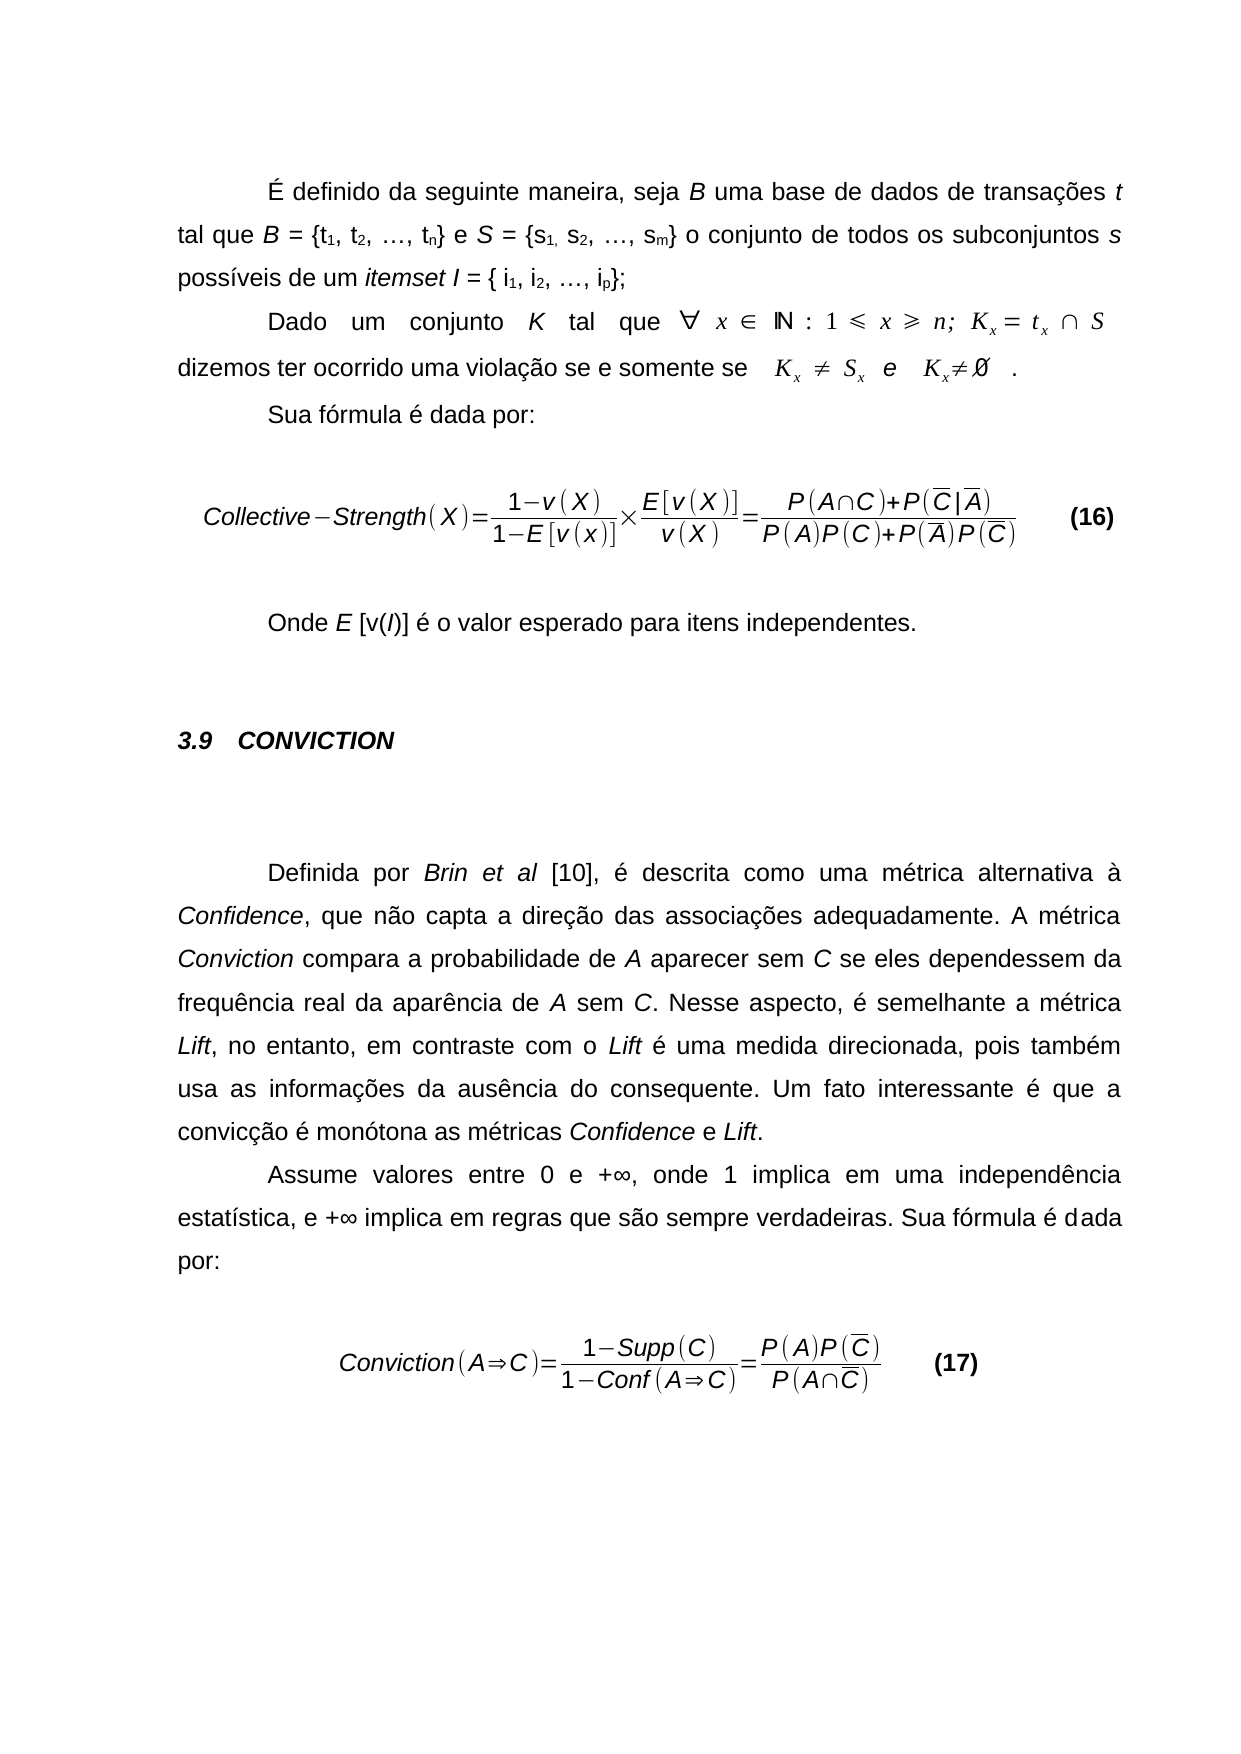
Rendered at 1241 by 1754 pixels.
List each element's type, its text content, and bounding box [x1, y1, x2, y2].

text (17) [177, 1333, 1122, 1396]
text Dado um conjunto K tal que dizemos ter ocorrido uma violação se e somente se e . [177, 307, 1122, 386]
text Definida por Brin et al [10], é descrita como uma métrica alternativa à Confidence, que não capta a direção das associações adequadamente. A métrica Conviction compara a probabilidade de A aparecer sem C se eles dependessem da frequência real da aparência de A sem C. Nesse aspecto, é semelhante a métrica Lift, no entanto, em contraste com o Lift é uma medida direcionada, pois também usa as informações da ausência do consequente. Um fato interessante é que a convicção é monótona as métricas Confidence e Lift. [177, 858, 1122, 1146]
subtitle CONVICTION [177, 726, 1122, 754]
text Assume valores entre 0 e +∞, onde 1 implica em uma independência estatística, e +∞ implica em regras que são sempre verdadeiras. Sua fórmula é dada por: [177, 1160, 1122, 1275]
text É definido da seguinte maneira, seja B uma base de dados de transações t tal que B = {t1, t2, …, tn} e S = {s1, s2, …, sm} o conjunto de todos os subconjuntos s possíveis de um itemset I = { i1, i2, …, ip}; [177, 177, 1122, 292]
text (16) [177, 487, 1122, 550]
text Sua fórmula é dada por: [177, 400, 1122, 429]
text Onde E [v(I)] é o valor esperado para itens independentes. [177, 608, 1122, 636]
